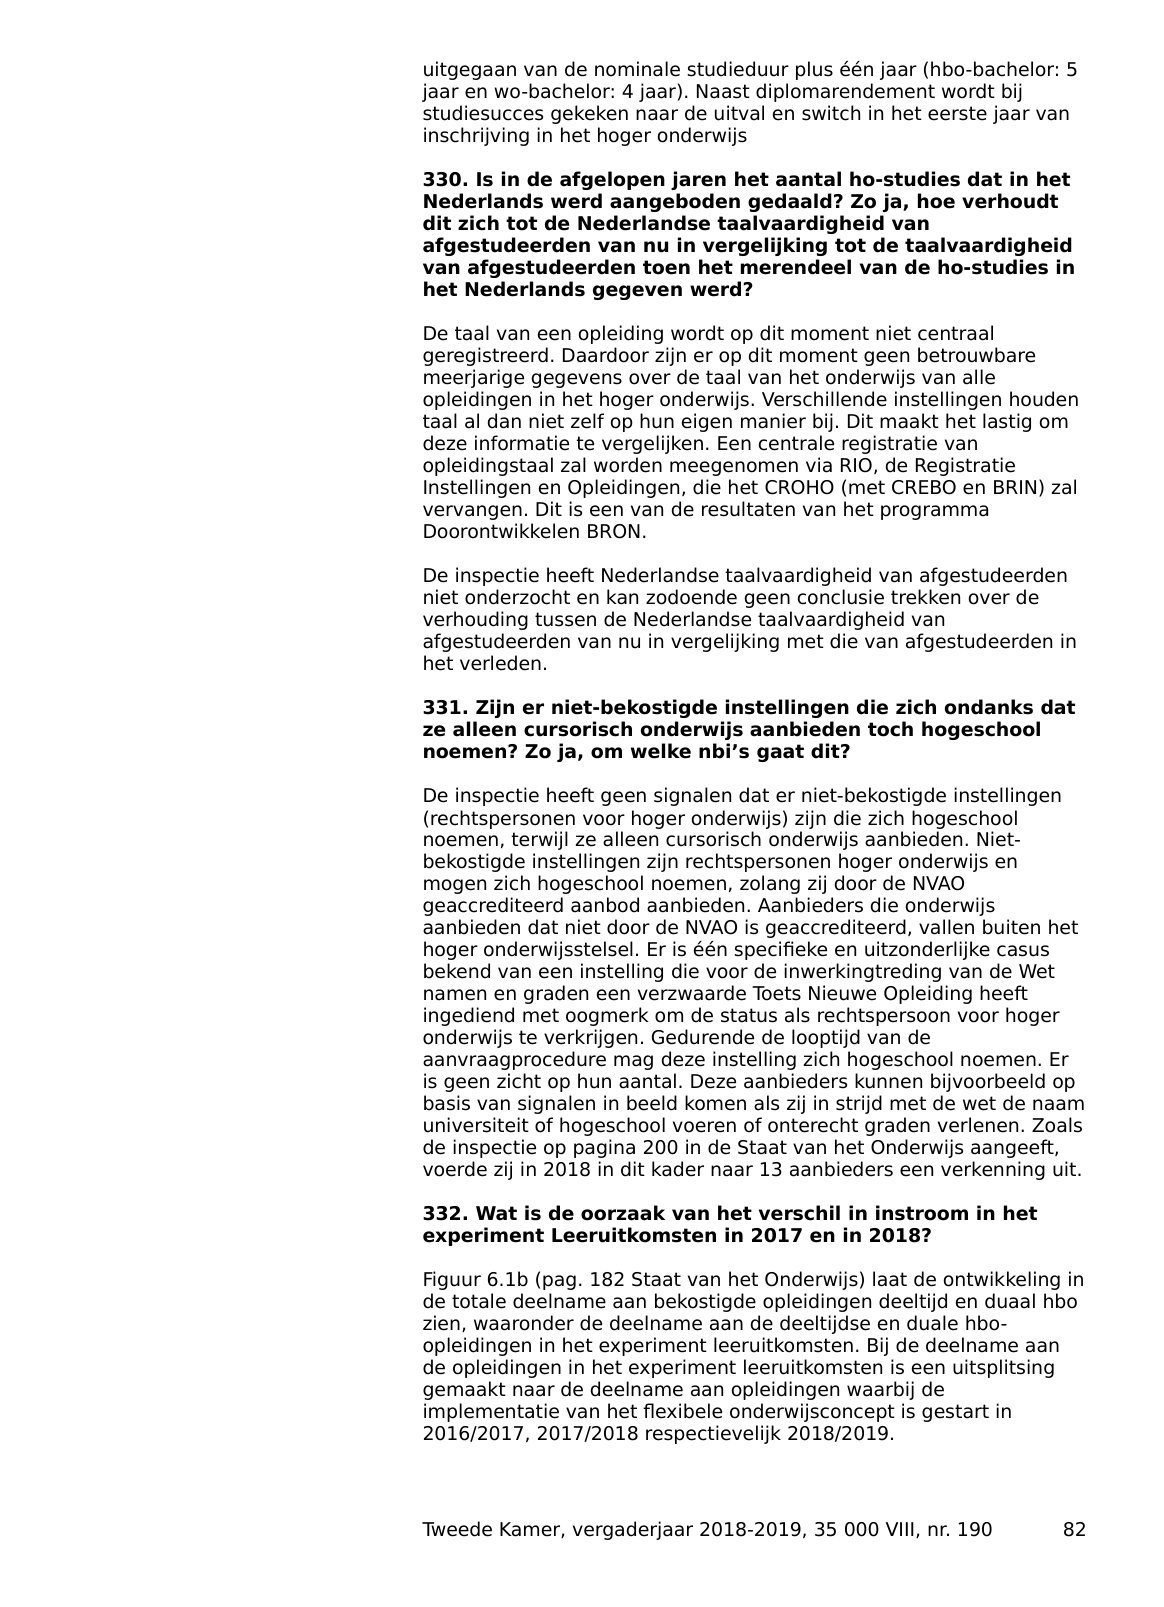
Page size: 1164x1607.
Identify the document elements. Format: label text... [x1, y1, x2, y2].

subtitle 331. Zijn er niet-bekostigde instellingen die zich ondanks dat ze alleen cursorisch onderwijs aanbieden toch hogeschool noemen? Zo ja, om welke nbi’s gaat dit? [422, 697, 1087, 763]
text uitgegaan van de nominale studieduur plus één jaar (hbo-bachelor: 5 jaar en wo-bachelor: 4 jaar). Naast diplomarendement wordt bij studiesucces gekeken naar de uitval en switch in het eerste jaar van inschrijving in het hoger onderwijs [422, 59, 1087, 147]
subtitle 330. Is in de afgelopen jaren het aantal ho-studies dat in het Nederlands werd aangeboden gedaald? Zo ja, hoe verhoudt dit zich tot de Nederlandse taalvaardigheid van afgestudeerden van nu in vergelijking tot de taalvaardigheid van afgestudeerden toen het merendeel van de ho-studies in het Nederlands gegeven werd? [422, 169, 1087, 301]
text De inspectie heeft Nederlandse taalvaardigheid van afgestudeerden niet onderzocht en kan zodoende geen conclusie trekken over de verhouding tussen de Nederlandse taalvaardigheid van afgestudeerden van nu in vergelijking met die van afgestudeerden in het verleden. [422, 565, 1087, 675]
text Figuur 6.1b (pag. 182 Staat van het Onderwijs) laat de ontwikkeling in de totale deelname aan bekostigde opleidingen deeltijd en duaal hbo zien, waaronder de deelname aan de deeltijdse en duale hbo-opleidingen in het experiment leeruitkomsten. Bij de deelname aan de opleidingen in het experiment leeruitkomsten is een uitsplitsing gemaakt naar de deelname aan opleidingen waarbij de implementatie van het flexibele onderwijsconcept is gestart in 2016/2017, 2017/2018 respectievelijk 2018/2019. [422, 1269, 1087, 1445]
text De inspectie heeft geen signalen dat er niet-bekostigde instellingen (rechtspersonen voor hoger onderwijs) zijn die zich hogeschool noemen, terwijl ze alleen cursorisch onderwijs aanbieden. Niet-bekostigde instellingen zijn rechtspersonen hoger onderwijs en mogen zich hogeschool noemen, zolang zij door de NVAO geaccrediteerd aanbod aanbieden. Aanbieders die onderwijs aanbieden dat niet door de NVAO is geaccrediteerd, vallen buiten het hoger onderwijsstelsel. Er is één specifieke en uitzonderlijke casus bekend van een instelling die voor de inwerkingtreding van de Wet namen en graden een verzwaarde Toets Nieuwe Opleiding heeft ingediend met oogmerk om de status als rechtspersoon voor hoger onderwijs te verkrijgen. Gedurende de looptijd van de aanvraagprocedure mag deze instelling zich hogeschool noemen. Er is geen zicht op hun aantal. Deze aanbieders kunnen bijvoorbeeld op basis van signalen in beeld komen als zij in strijd met de wet de naam universiteit of hogeschool voeren of onterecht graden verlenen. Zoals de inspectie op pagina 200 in de Staat van het Onderwijs aangeeft, voerde zij in 2018 in dit kader naar 13 aanbieders een verkenning uit. [422, 785, 1087, 1181]
text De taal van een opleiding wordt op dit moment niet centraal geregistreerd. Daardoor zijn er op dit moment geen betrouwbare meerjarige gegevens over de taal van het onderwijs van alle opleidingen in het hoger onderwijs. Verschillende instellingen houden taal al dan niet zelf op hun eigen manier bij. Dit maakt het lastig om deze informatie te vergelijken. Een centrale registratie van opleidingstaal zal worden meegenomen via RIO, de Registratie Instellingen en Opleidingen, die het CROHO (met CREBO en BRIN) zal vervangen. Dit is een van de resultaten van het programma Doorontwikkelen BRON. [422, 323, 1087, 543]
subtitle 332. Wat is de oorzaak van het verschil in instroom in het experiment Leeruitkomsten in 2017 en in 2018? [422, 1203, 1087, 1247]
